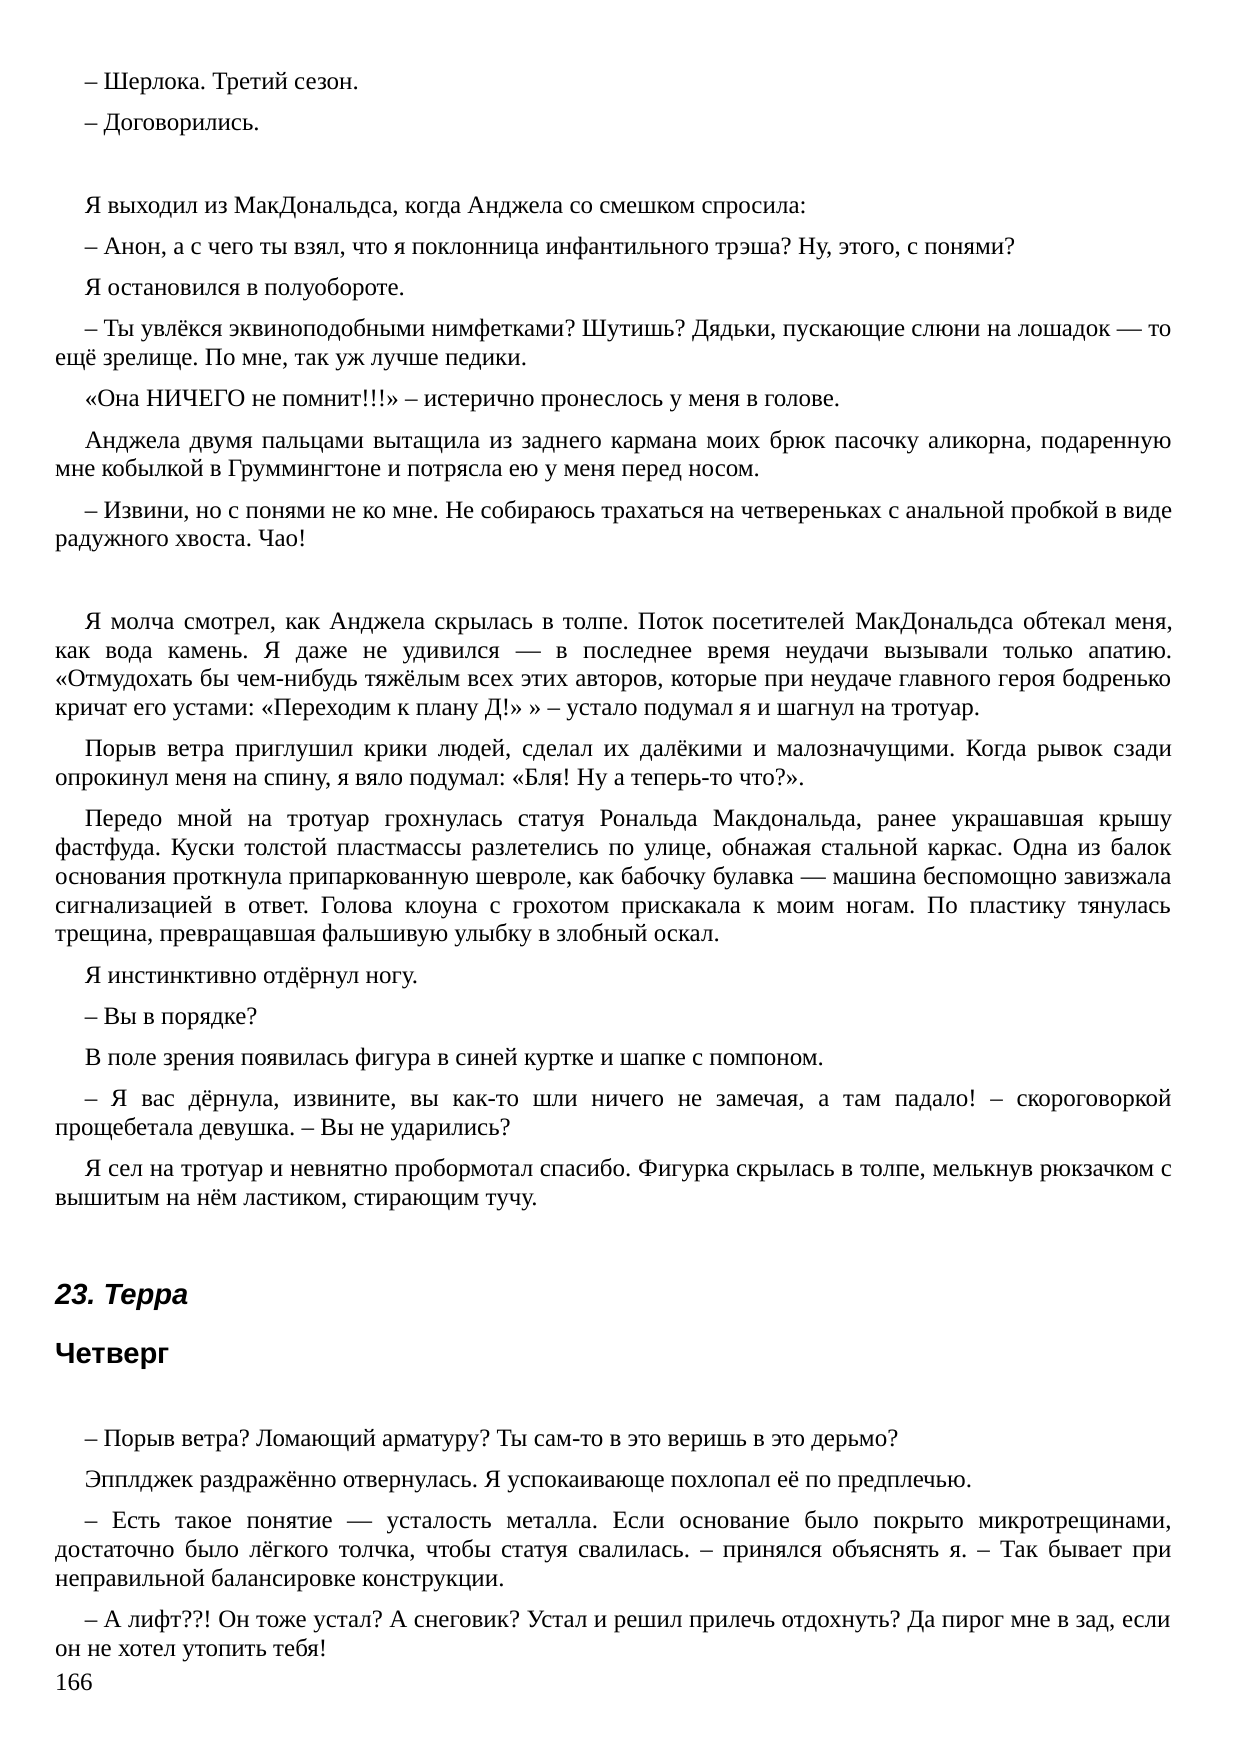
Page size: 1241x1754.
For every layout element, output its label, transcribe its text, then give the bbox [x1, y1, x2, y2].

text Порыв ветра приглушил крики людей, сделал их далёкими и малозначущими. Когда рывок сзади опрокинул меня на спину, я вяло подумал: «Бля! Ну а теперь-то что?». [55, 733, 1173, 791]
text В поле зрения появилась фигура в синей куртке и шапке с помпоном. [55, 1042, 1173, 1071]
text Я сел на тротуар и невнятно пробормотал спасибо. Фигурка скрылась в толпе, мелькнув рюкзачком с вышитым на нём ластиком, стирающим тучу. [55, 1153, 1173, 1211]
text – Шерлока. Третий сезон. [55, 66, 1173, 95]
text Передо мной на тротуар грохнулась статуя Рональда Макдональда, ранее украшавшая крышу фастфуда. Куски толстой пластмассы разлетелись по улице, обнажая стальной каркас. Одна из балок основания проткнула припаркованную шевроле, как бабочку булавка — машина беспомощно завизжала сигнализацией в ответ. Голова клоуна с грохотом прискакала к моим ногам. По пластику тянулась трещина, превращавшая фальшивую улыбку в злобный оскал. [55, 803, 1173, 947]
subtitle 23. Терра [55, 1277, 1173, 1311]
text Эпплджек раздражённо отвернулась. Я успокаивающе похлопал её по предплечью. [55, 1464, 1173, 1493]
text – Порыв ветра? Ломающий арматуру? Ты сам-то в это веришь в это дерьмо? [55, 1423, 1173, 1452]
text – Есть такое понятие — усталость металла. Если основание было покрыто микротрещинами, достаточно было лёгкого толчка, чтобы статуя свалилась. – принялся объяснять я. – Так бывает при неправильной балансировке конструкции. [55, 1506, 1173, 1592]
text – Я вас дёрнула, извините, вы как-то шли ничего не замечая, а там падало! – скороговоркой прощебетала девушка. – Вы не ударились? [55, 1083, 1173, 1141]
text – Вы в порядке? [55, 1001, 1173, 1030]
text – Договорились. [55, 107, 1173, 136]
text Я выходил из МакДональдса, когда Анджела со смешком спросила: [55, 190, 1173, 218]
text – Анон, а с чего ты взял, что я поклонница инфантильного трэша? Ну, этого, с понями? [55, 231, 1173, 260]
text – А лифт??! Он тоже устал? А снеговик? Устал и решил прилечь отдохнуть? Да пирог мне в зад, если он не хотел утопить тебя! [55, 1604, 1173, 1662]
text Я остановился в полуобороте. [55, 272, 1173, 301]
text – Извини, но с понями не ко мне. Не собираюсь трахаться на четвереньках с анальной пробкой в виде радужного хвоста. Чао! [55, 495, 1173, 552]
text Я инстинктивно отдёрнул ногу. [55, 960, 1173, 988]
subtitle Четверг [55, 1336, 1173, 1369]
text Я молча смотрел, как Анджела скрылась в толпе. Поток посетителей МакДональдса обтекал меня, как вода камень. Я даже не удивился — в последнее время неудачи вызывали только апатию. «Отмудохать бы чем-нибудь тяжёлым всех этих авторов, которые при неудаче главного героя бодренько кричат его устами: «Переходим к плану Д!» » – устало подумал я и шагнул на тротуар. [55, 606, 1173, 721]
text «Она НИЧЕГО не помнит!!!» – истерично пронеслось у меня в голове. [55, 383, 1173, 412]
text – Ты увлёкся эквиноподобными нимфетками? Шутишь? Дядьки, пускающие слюни на лошадок — то ещё зрелище. По мне, так уж лучше педики. [55, 313, 1173, 371]
text Анджела двумя пальцами вытащила из заднего кармана моих брюк пасочку аликорна, подаренную мне кобылкой в Груммингтоне и потрясла ею у меня перед носом. [55, 425, 1173, 482]
